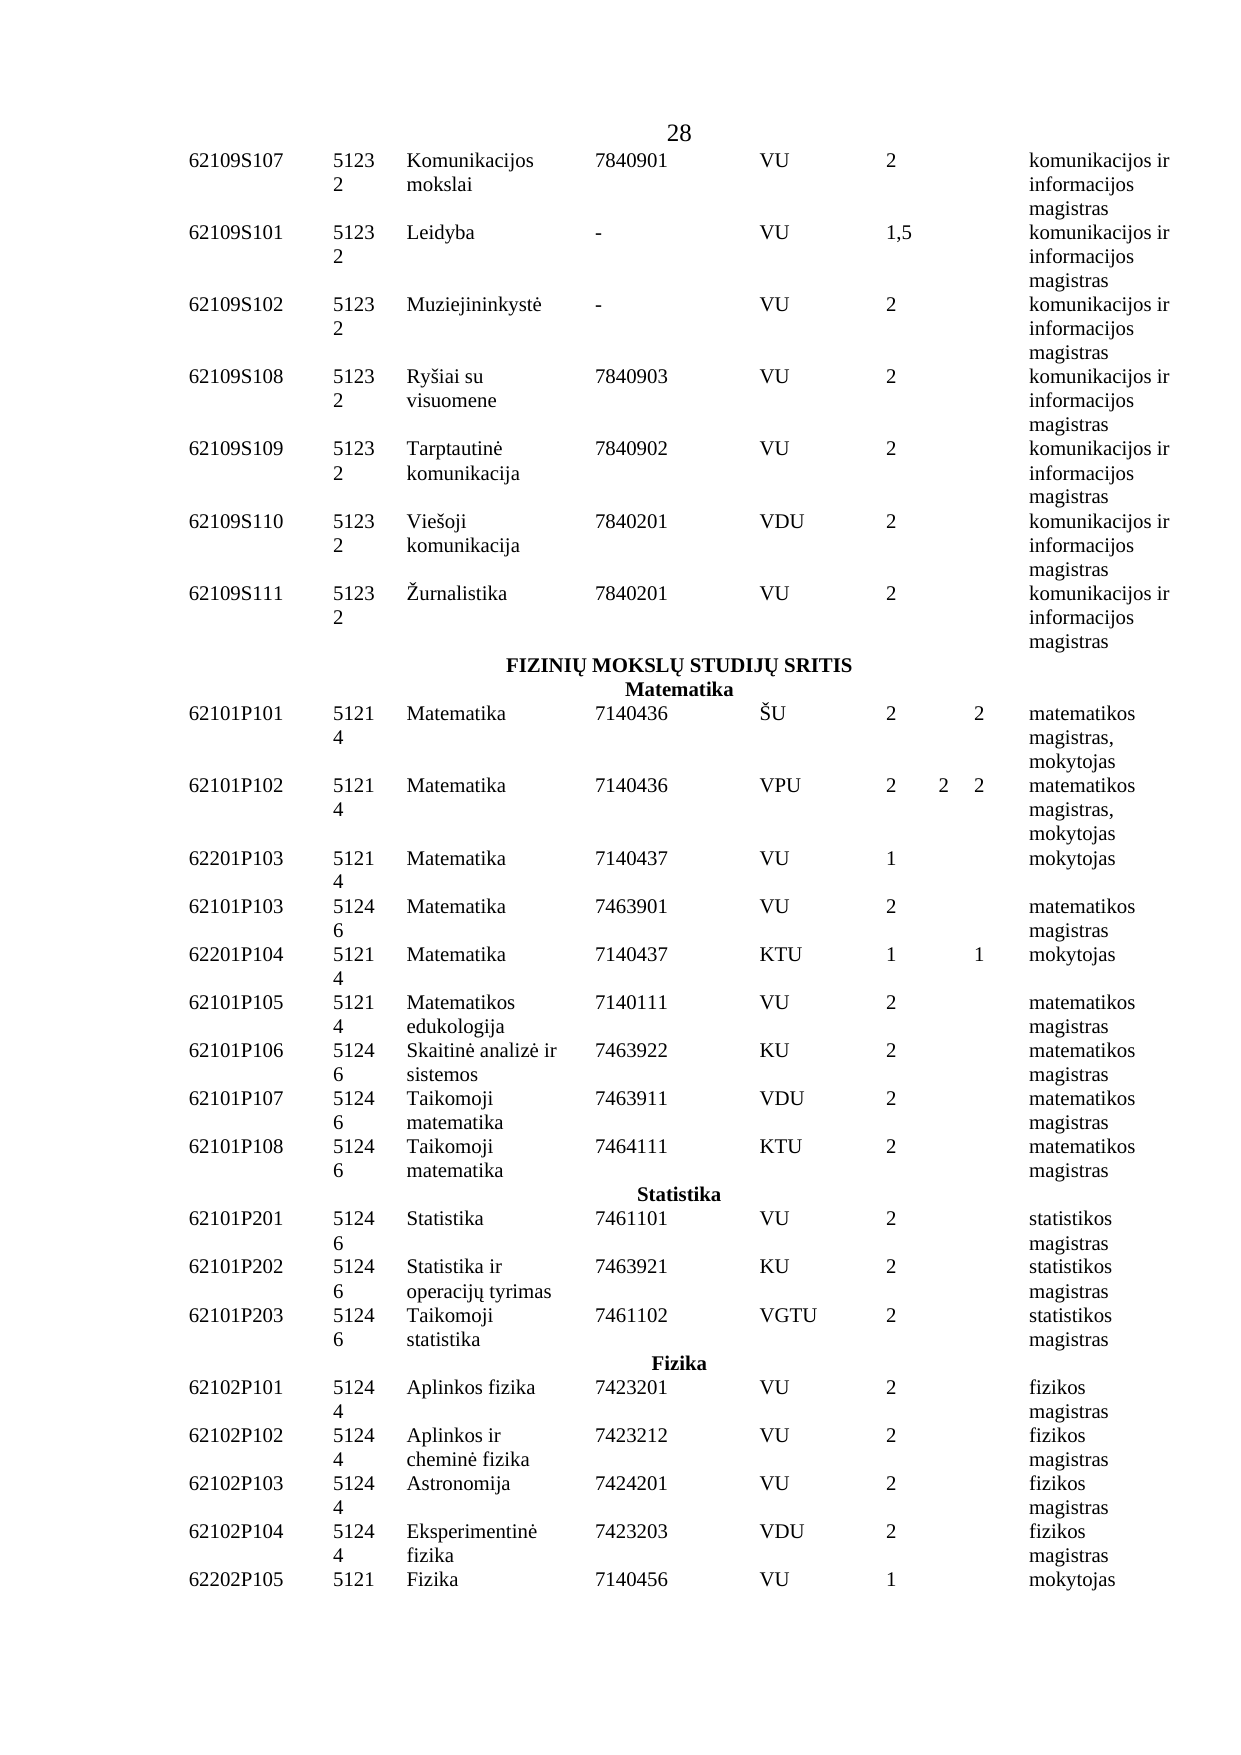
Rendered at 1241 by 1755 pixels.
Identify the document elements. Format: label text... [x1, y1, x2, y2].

table_cell Matematika [395, 701, 583, 773]
table_cell 62102P101 [177, 1375, 322, 1423]
table_cell VU [748, 990, 874, 1038]
table_cell VPU [748, 773, 874, 845]
table_cell [963, 990, 1018, 1038]
table_cell 2 [963, 773, 1018, 845]
table_cell [963, 1519, 1018, 1567]
table_cell 2 [875, 1134, 927, 1182]
table_cell 51232 [322, 364, 395, 436]
table_cell [963, 1255, 1018, 1303]
table_cell 1 [875, 845, 927, 893]
table_cell 62109S109 [177, 436, 322, 508]
table_cell 62201P103 [177, 845, 322, 893]
table_cell fizikos magistras [1018, 1375, 1181, 1423]
table_cell VU [748, 220, 874, 292]
table_cell Žurnalistika [395, 581, 583, 653]
table_cell 62101P105 [177, 990, 322, 1038]
table_cell [927, 1519, 963, 1567]
table_cell 2 [875, 1423, 927, 1471]
table_cell matematikos magistras [1018, 1038, 1181, 1086]
table_cell mokytojas [1018, 1567, 1181, 1591]
table_cell 2 [875, 1086, 927, 1134]
table_cell 7840201 [584, 509, 748, 581]
table_cell 2 [927, 773, 963, 845]
table_cell 51232 [322, 292, 395, 364]
table_cell Statistika [177, 1182, 1181, 1206]
table_cell KTU [748, 942, 874, 990]
table_cell 2 [875, 1519, 927, 1567]
table_cell Leidyba [395, 220, 583, 292]
table_cell Fizika [177, 1351, 1181, 1375]
table_cell Fizika [395, 1567, 583, 1591]
table_cell 2 [875, 701, 927, 773]
table_cell Matematika [395, 773, 583, 845]
table_cell 51246 [322, 1206, 395, 1254]
table_cell VU [748, 148, 874, 220]
table_cell [927, 1423, 963, 1471]
table_cell 7140456 [584, 1567, 748, 1591]
table_cell VDU [748, 1519, 874, 1567]
table_cell matematikos magistras, mokytojas [1018, 773, 1181, 845]
table_cell 2 [875, 1206, 927, 1254]
table_cell 62101P102 [177, 773, 322, 845]
table_cell [927, 1567, 963, 1591]
table_cell 62109S102 [177, 292, 322, 364]
table_cell 5121 [322, 1567, 395, 1591]
table_cell 51214 [322, 942, 395, 990]
table_cell [927, 581, 963, 653]
table_cell 62101P201 [177, 1206, 322, 1254]
table_cell 7140437 [584, 942, 748, 990]
table_cell 62101P106 [177, 1038, 322, 1086]
table_cell - [584, 292, 748, 364]
table_cell 7463922 [584, 1038, 748, 1086]
table_cell 51232 [322, 220, 395, 292]
table_cell 7140436 [584, 773, 748, 845]
table_cell 2 [875, 436, 927, 508]
table_cell VDU [748, 1086, 874, 1134]
table_cell [927, 845, 963, 893]
table_cell 7840903 [584, 364, 748, 436]
table_cell [927, 292, 963, 364]
table_cell [963, 1375, 1018, 1423]
table_cell 7463921 [584, 1255, 748, 1303]
table_cell Aplinkos ir cheminė fizika [395, 1423, 583, 1471]
table_cell VGTU [748, 1303, 874, 1351]
table_cell [963, 292, 1018, 364]
table_cell 51232 [322, 509, 395, 581]
table_cell [963, 1206, 1018, 1254]
table_cell 1 [875, 942, 927, 990]
table_cell 7140111 [584, 990, 748, 1038]
table_cell Matematika [395, 942, 583, 990]
table_cell 2 [875, 509, 927, 581]
table_cell 51246 [322, 1134, 395, 1182]
table_cell VU [748, 436, 874, 508]
table_cell matematikos magistras, mokytojas [1018, 701, 1181, 773]
table_cell 51246 [322, 1303, 395, 1351]
table_cell [927, 1038, 963, 1086]
table_cell [927, 364, 963, 436]
table_cell 51232 [322, 436, 395, 508]
table_cell 51244 [322, 1423, 395, 1471]
table_cell Viešoji komunikacija [395, 509, 583, 581]
table_cell 2 [875, 1471, 927, 1519]
table_cell [927, 148, 963, 220]
table_cell [963, 1567, 1018, 1591]
table_cell [963, 845, 1018, 893]
table_cell statistikos magistras [1018, 1206, 1181, 1254]
table_cell komunikacijos ir informacijos magistras [1018, 364, 1181, 436]
table_cell [963, 1303, 1018, 1351]
table_cell [927, 990, 963, 1038]
table_cell 7840201 [584, 581, 748, 653]
table_cell [927, 894, 963, 942]
table_cell [927, 1134, 963, 1182]
table_cell 7840902 [584, 436, 748, 508]
table_cell [927, 1086, 963, 1134]
table_cell Taikomoji statistika [395, 1303, 583, 1351]
table_cell 2 [875, 773, 927, 845]
table_cell 2 [875, 990, 927, 1038]
table_cell 51232 [322, 581, 395, 653]
table_cell [963, 894, 1018, 942]
table_cell matematikos magistras [1018, 1134, 1181, 1182]
table_cell 7461102 [584, 1303, 748, 1351]
table_cell [963, 1134, 1018, 1182]
table_cell VU [748, 364, 874, 436]
table_cell 62109S108 [177, 364, 322, 436]
table_cell 2 [875, 292, 927, 364]
table_cell 51214 [322, 990, 395, 1038]
table_cell 2 [875, 894, 927, 942]
table_cell matematikos magistras [1018, 1086, 1181, 1134]
table_cell 62109S111 [177, 581, 322, 653]
table_cell 2 [875, 1038, 927, 1086]
table_cell [963, 1086, 1018, 1134]
table_cell [927, 1255, 963, 1303]
table_cell komunikacijos ir informacijos magistras [1018, 509, 1181, 581]
table_cell 62109S107 [177, 148, 322, 220]
table_cell 1 [963, 942, 1018, 990]
table_cell VU [748, 1423, 874, 1471]
table_cell komunikacijos ir informacijos magistras [1018, 436, 1181, 508]
table_cell 51246 [322, 1038, 395, 1086]
table_cell Matematika [395, 894, 583, 942]
table_cell Tarptautinė komunikacija [395, 436, 583, 508]
table_cell 51246 [322, 1255, 395, 1303]
table_cell 62102P103 [177, 1471, 322, 1519]
table_cell fizikos magistras [1018, 1471, 1181, 1519]
table_cell [963, 220, 1018, 292]
table_cell 2 [963, 701, 1018, 773]
table_cell [927, 1471, 963, 1519]
table_cell [963, 364, 1018, 436]
table_cell Muziejininkystė [395, 292, 583, 364]
table_cell 51244 [322, 1375, 395, 1423]
table_cell 51214 [322, 773, 395, 845]
table_cell matematikos magistras [1018, 894, 1181, 942]
table_cell Astronomija [395, 1471, 583, 1519]
table_cell [963, 148, 1018, 220]
table_cell Statistika ir operacijų tyrimas [395, 1255, 583, 1303]
table_cell 62202P105 [177, 1567, 322, 1591]
table_cell 2 [875, 148, 927, 220]
table_cell komunikacijos ir informacijos magistras [1018, 581, 1181, 653]
table_cell matematikos magistras [1018, 990, 1181, 1038]
table_cell mokytojas [1018, 942, 1181, 990]
table_cell 2 [875, 1303, 927, 1351]
table_cell [927, 436, 963, 508]
table_cell VU [748, 1206, 874, 1254]
table_cell 1 [875, 1567, 927, 1591]
table_cell VDU [748, 509, 874, 581]
table_cell [963, 509, 1018, 581]
table_cell [927, 701, 963, 773]
table_cell VU [748, 1471, 874, 1519]
table_cell 2 [875, 364, 927, 436]
table_cell 62101P107 [177, 1086, 322, 1134]
table_cell VU [748, 1375, 874, 1423]
table_cell Statistika [395, 1206, 583, 1254]
table_cell 51214 [322, 845, 395, 893]
table_cell komunikacijos ir informacijos magistras [1018, 148, 1181, 220]
table_cell 7140436 [584, 701, 748, 773]
table_cell Taikomoji matematika [395, 1134, 583, 1182]
table_cell [963, 436, 1018, 508]
table_cell 7463911 [584, 1086, 748, 1134]
table_cell 51244 [322, 1471, 395, 1519]
table_cell KU [748, 1255, 874, 1303]
table_cell 62109S101 [177, 220, 322, 292]
table_cell [963, 1423, 1018, 1471]
table_cell VU [748, 292, 874, 364]
table_cell 7423203 [584, 1519, 748, 1567]
table_cell Matematika [177, 677, 1181, 701]
table_cell Ryšiai su visuomene [395, 364, 583, 436]
table_cell KU [748, 1038, 874, 1086]
table_cell VU [748, 894, 874, 942]
table_cell [963, 581, 1018, 653]
table_cell statistikos magistras [1018, 1303, 1181, 1351]
table_cell 62101P108 [177, 1134, 322, 1182]
table_cell komunikacijos ir informacijos magistras [1018, 220, 1181, 292]
table_cell [927, 942, 963, 990]
table_cell 2 [875, 1375, 927, 1423]
table_cell VU [748, 581, 874, 653]
table_cell Aplinkos fizika [395, 1375, 583, 1423]
table_cell [963, 1038, 1018, 1086]
table_cell 51214 [322, 701, 395, 773]
table_cell KTU [748, 1134, 874, 1182]
table_cell Taikomoji matematika [395, 1086, 583, 1134]
table_cell 7840901 [584, 148, 748, 220]
table_cell Skaitinė analizė ir sistemos [395, 1038, 583, 1086]
table_cell 7423201 [584, 1375, 748, 1423]
table_cell FIZINIŲ MOKSLŲ STUDIJŲ SRITIS [177, 653, 1181, 677]
table_cell Eksperimentinė fizika [395, 1519, 583, 1567]
table_cell 62201P104 [177, 942, 322, 990]
table_cell [963, 1471, 1018, 1519]
table_cell 7461101 [584, 1206, 748, 1254]
table_cell fizikos magistras [1018, 1423, 1181, 1471]
table_cell VU [748, 845, 874, 893]
table_cell 1,5 [875, 220, 927, 292]
table_cell 7464111 [584, 1134, 748, 1182]
table_cell [927, 1375, 963, 1423]
table_cell 2 [875, 581, 927, 653]
table_cell Komunikacijos mokslai [395, 148, 583, 220]
table_cell 7463901 [584, 894, 748, 942]
table_cell [927, 1206, 963, 1254]
table_cell 62109S110 [177, 509, 322, 581]
table_cell 51232 [322, 148, 395, 220]
table_cell 62102P102 [177, 1423, 322, 1471]
table_cell 62101P101 [177, 701, 322, 773]
table_cell [927, 1303, 963, 1351]
table_cell 62101P103 [177, 894, 322, 942]
table_cell Matematika [395, 845, 583, 893]
table_cell [927, 509, 963, 581]
table_cell 2 [875, 1255, 927, 1303]
table_cell 51246 [322, 1086, 395, 1134]
table_cell 62101P203 [177, 1303, 322, 1351]
table_cell 7140437 [584, 845, 748, 893]
table_cell mokytojas [1018, 845, 1181, 893]
table_cell 62101P202 [177, 1255, 322, 1303]
table_cell Matematikos edukologija [395, 990, 583, 1038]
table_cell - [584, 220, 748, 292]
table_cell VU [748, 1567, 874, 1591]
table_cell 51246 [322, 894, 395, 942]
table_cell [927, 220, 963, 292]
table_cell fizikos magistras [1018, 1519, 1181, 1567]
table_cell 51244 [322, 1519, 395, 1567]
table_cell 62102P104 [177, 1519, 322, 1567]
table_cell ŠU [748, 701, 874, 773]
table_cell 7423212 [584, 1423, 748, 1471]
table_cell statistikos magistras [1018, 1255, 1181, 1303]
table_cell 7424201 [584, 1471, 748, 1519]
table_cell komunikacijos ir informacijos magistras [1018, 292, 1181, 364]
